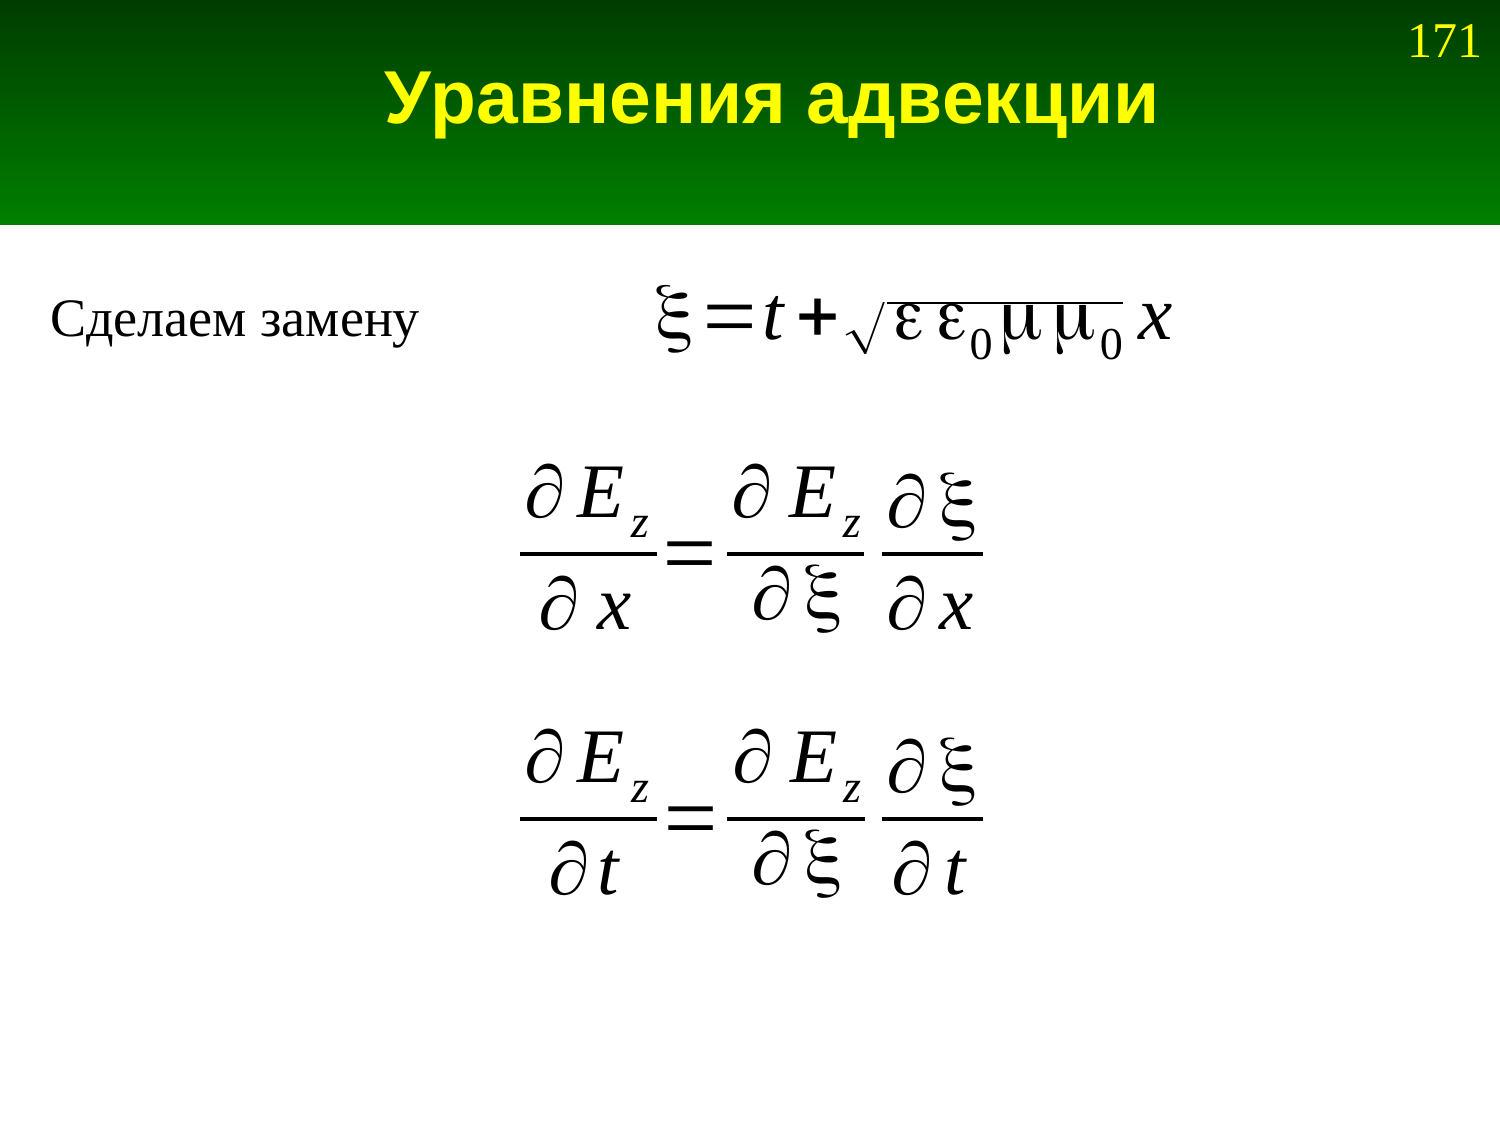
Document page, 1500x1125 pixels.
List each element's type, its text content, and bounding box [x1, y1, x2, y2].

text_box Сделаем замену [35, 274, 436, 355]
chart [636, 273, 1194, 371]
chart [495, 450, 1005, 645]
chart [495, 715, 1005, 910]
title Уравнения адвекции [123, 0, 1399, 192]
